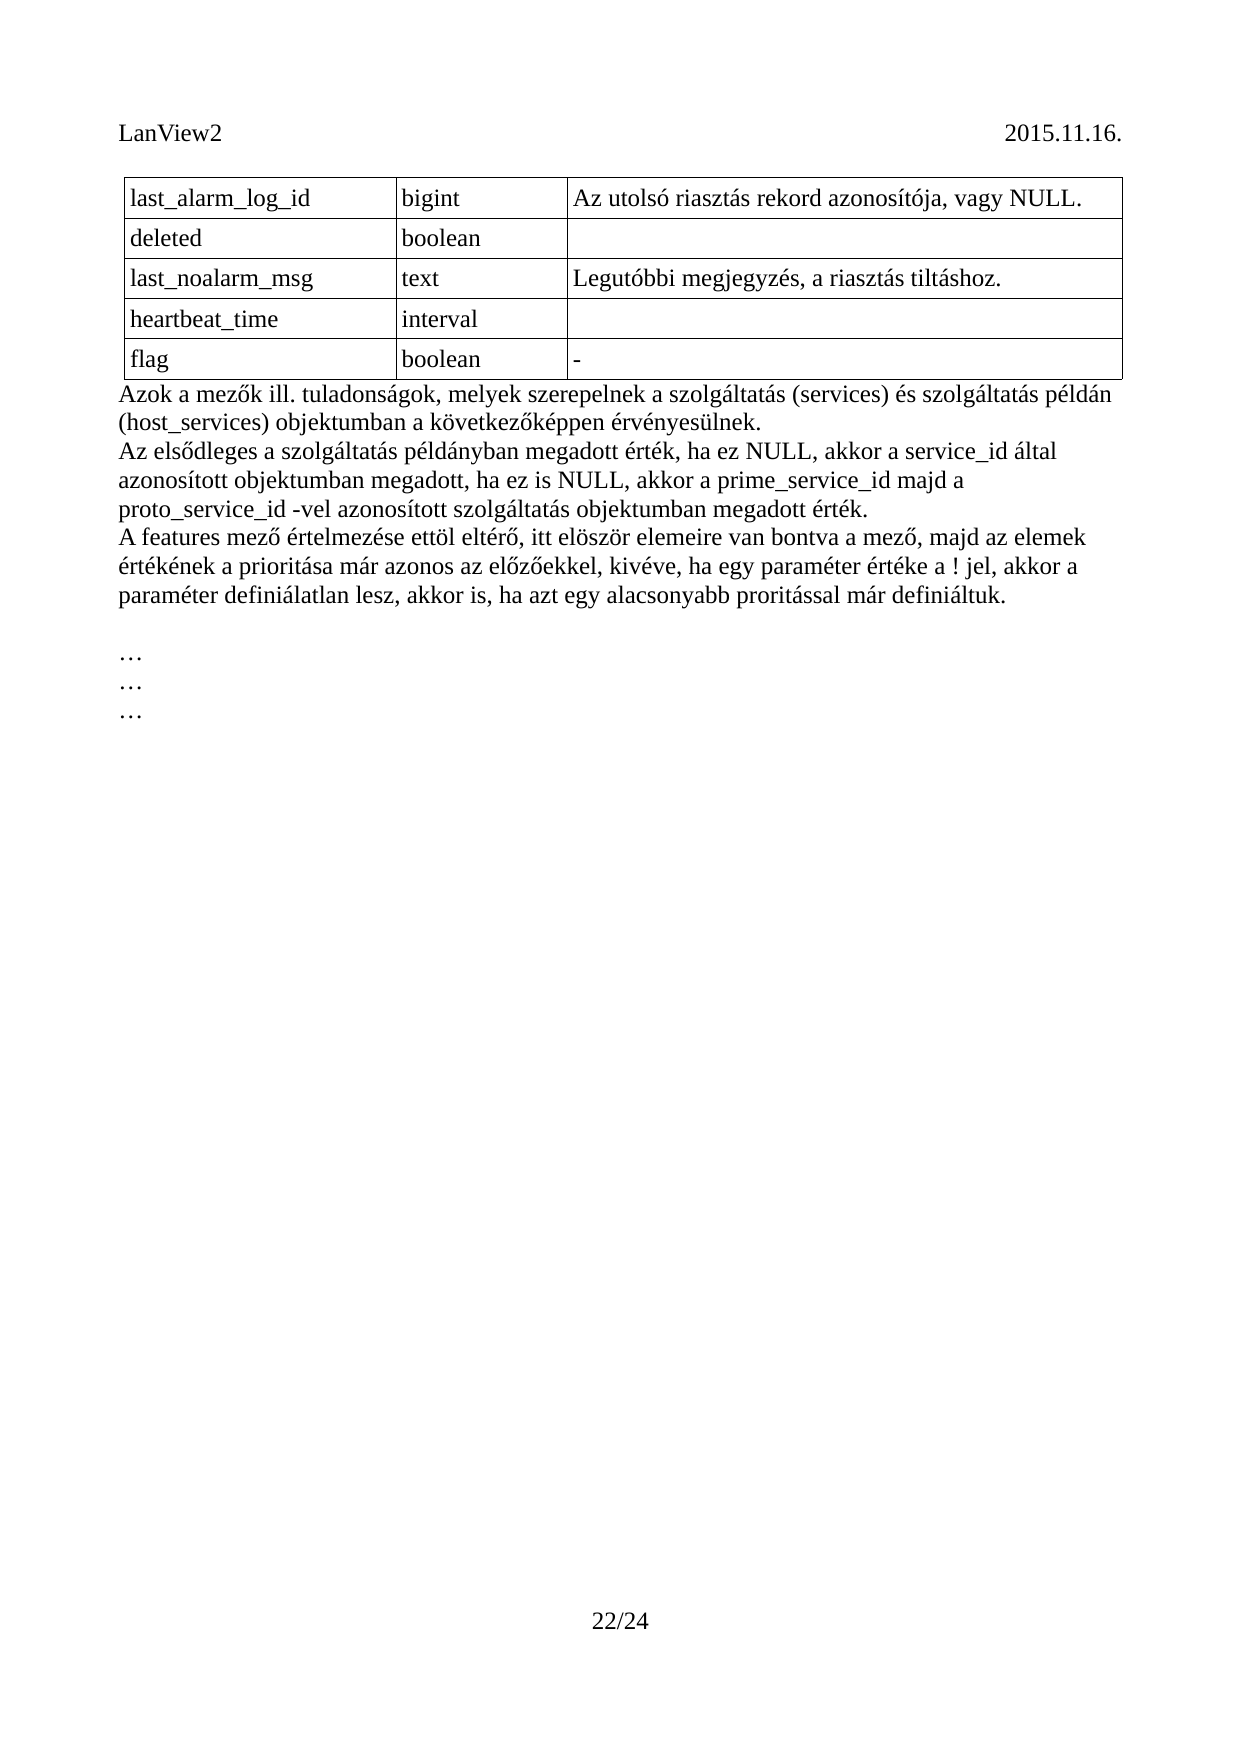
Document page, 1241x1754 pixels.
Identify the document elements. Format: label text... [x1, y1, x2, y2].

text A features mező értelmezése ettöl eltérő, itt elöször elemeire van bontva a mező, majd az elemek értékének a prioritása már azonos az előzőekkel, kivéve, ha egy paraméter értéke a ! jel, akkor a paraméter definiálatlan lesz, akkor is, ha azt egy alacsonyabb proritással már definiáltuk. [118, 522, 1122, 609]
text Az elsődleges a szolgáltatás példányban megadott érték, ha ez NULL, akkor a service_id által azonosított objektumban megadott, ha ez is NULL, akkor a prime_service_id majd a proto_service_id -vel azonosított szolgáltatás objektumban megadott érték. [118, 436, 1122, 522]
table_cell last_noalarm_msg [125, 259, 396, 298]
table_cell bigint [397, 178, 567, 217]
table_cell Az utolsó riasztás rekord azonosítója, vagy NULL. [568, 178, 1122, 217]
table_cell deleted [125, 219, 396, 258]
table_cell last_alarm_log_id [125, 178, 396, 217]
table_cell heartbeat_time [125, 299, 396, 338]
text … [118, 695, 1122, 724]
table_cell boolean [397, 339, 567, 379]
table_cell flag [125, 339, 396, 379]
table_cell Legutóbbi megjegyzés, a riasztás tiltáshoz. [568, 259, 1122, 298]
table_cell [568, 219, 1122, 258]
text … [118, 637, 1122, 666]
text Azok a mezők ill. tuladonságok, melyek szerepelnek a szolgáltatás (services) és szolgáltatás példán (host_services) objektumban a következőképpen érvényesülnek. [118, 379, 1122, 436]
text … [118, 666, 1122, 695]
table_cell text [397, 259, 567, 298]
table_cell [568, 299, 1122, 338]
table_cell interval [397, 299, 567, 338]
table_cell - [568, 339, 1122, 379]
table_cell boolean [397, 219, 567, 258]
